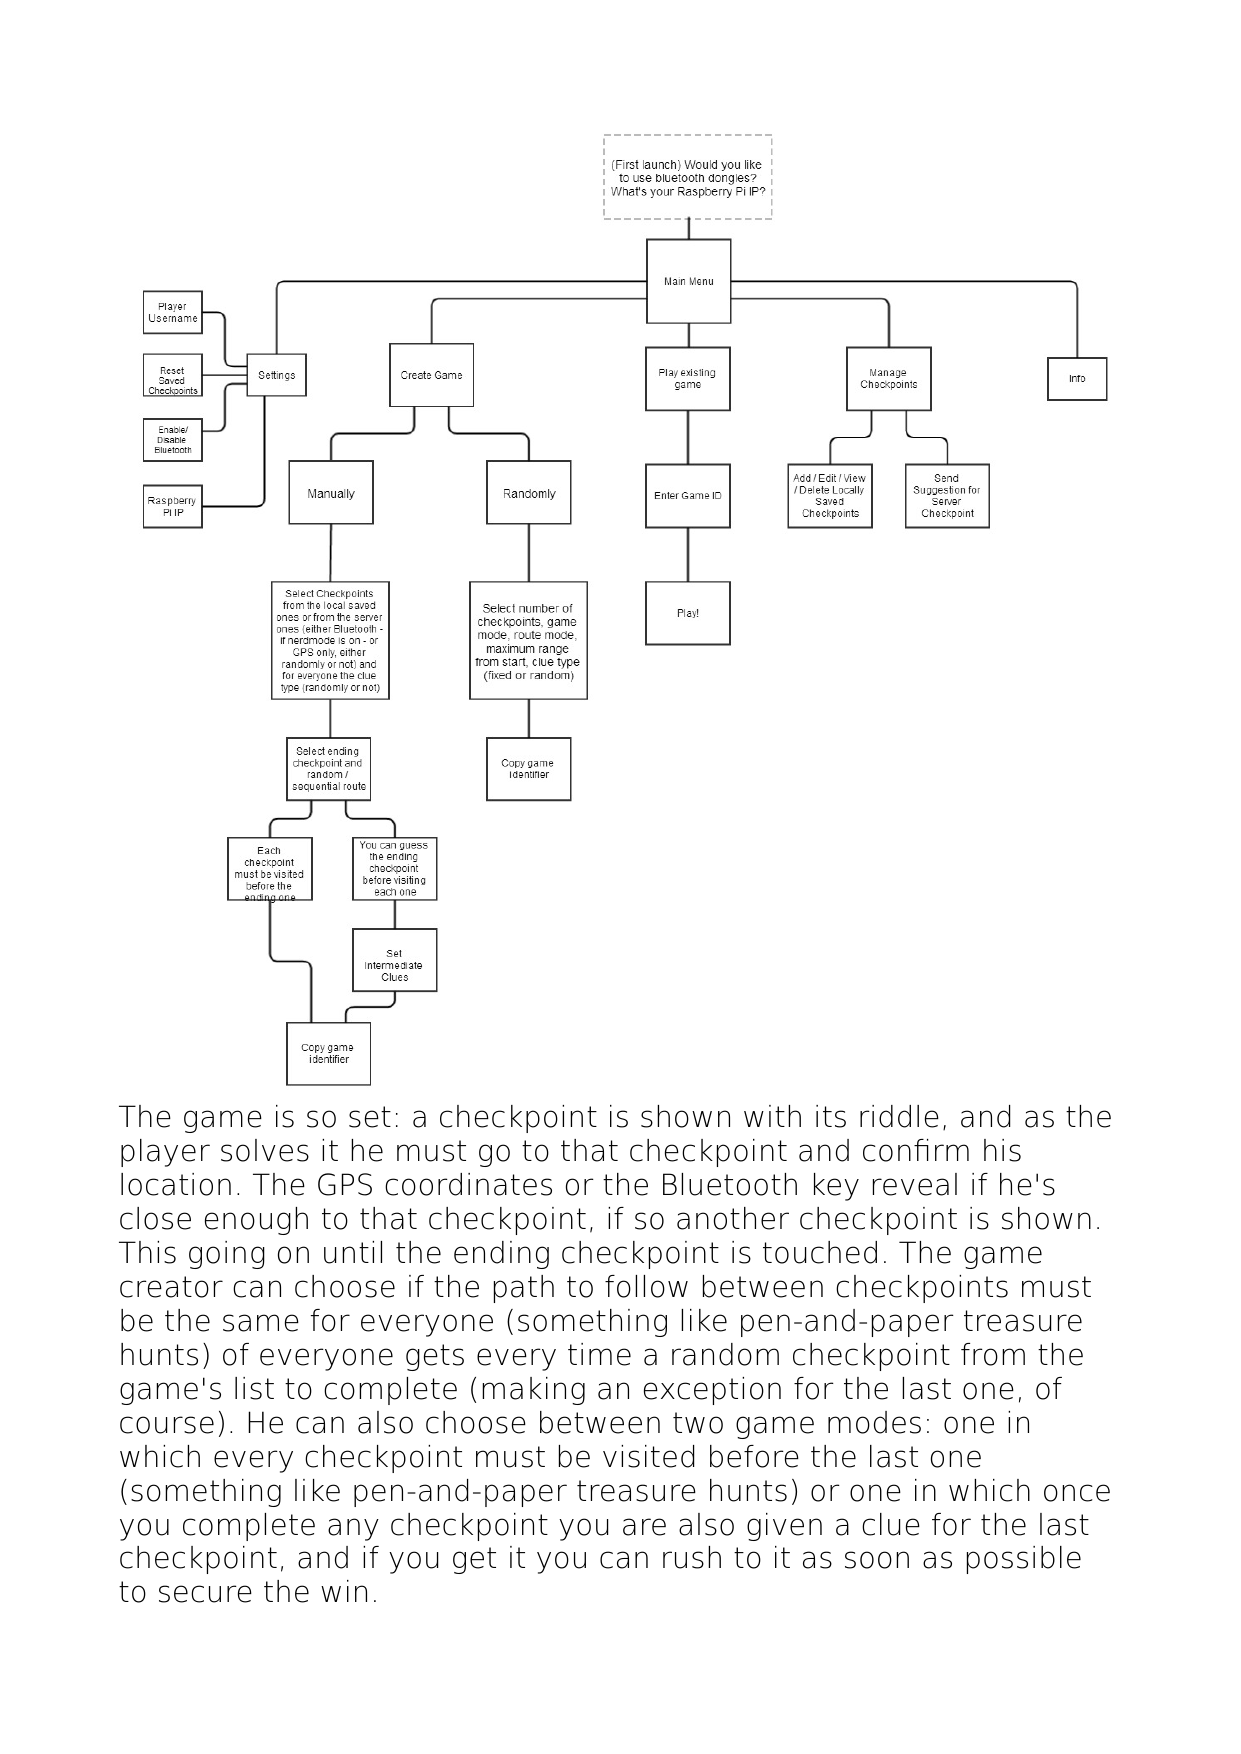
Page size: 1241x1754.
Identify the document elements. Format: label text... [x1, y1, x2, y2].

text The game is so set: a checkpoint is shown with its riddle, and as the player solves it he must go to that checkpoint and confirm his location. The GPS coordinates or the Bluetooth key reveal if he's close enough to that checkpoint, if so another checkpoint is shown. This going on until the ending checkpoint is touched. The game creator can choose if the path to follow between checkpoints must be the same for everyone (something like pen-and-paper treasure hunts) of everyone gets every time a random checkpoint from the game's list to complete (making an exception for the last one, of course). He can also choose between two game modes: one in which every checkpoint must be visited before the last one (something like pen-and-paper treasure hunts) or one in which once you complete any checkpoint you are also given a clue for the last checkpoint, and if you get it you can rush to it as soon as possible to secure the win. [118, 1101, 1122, 1610]
picture [118, 118, 1123, 1101]
